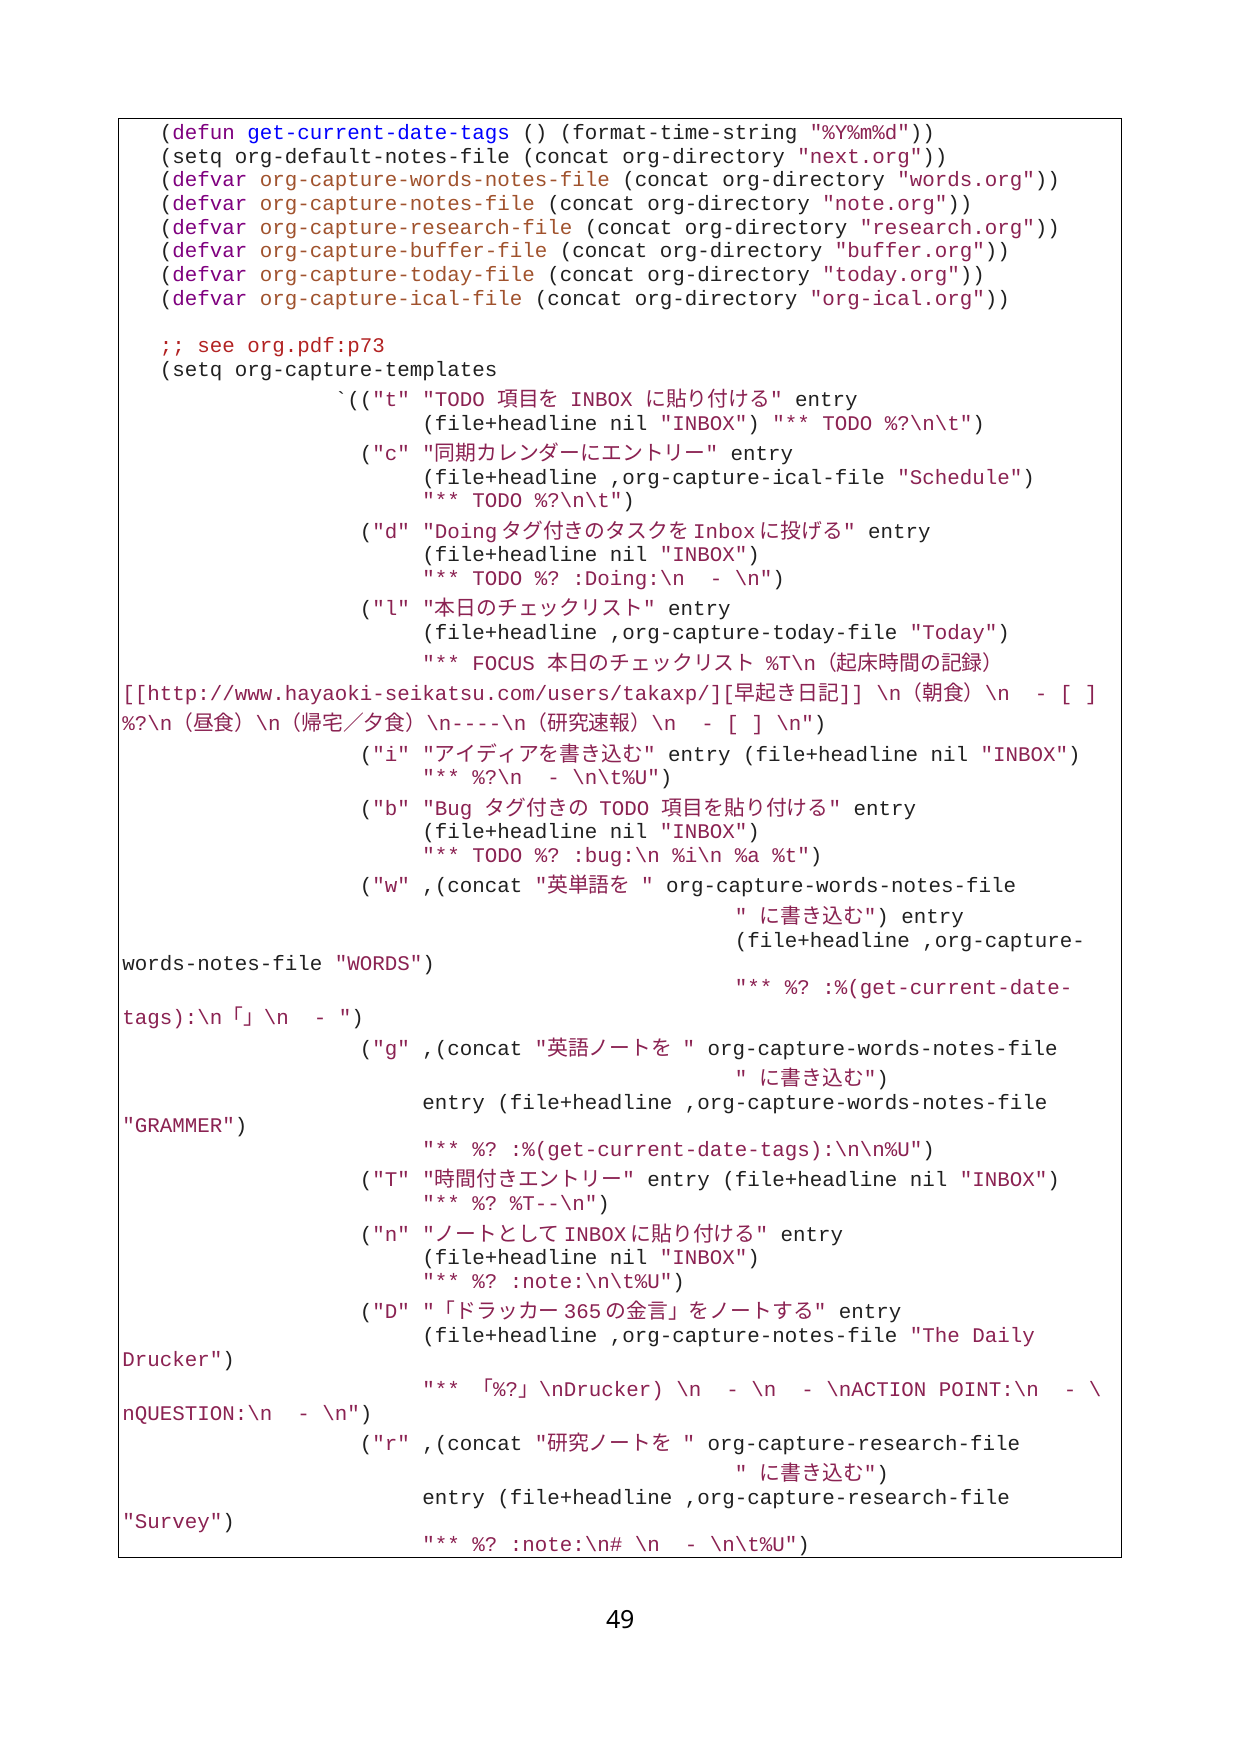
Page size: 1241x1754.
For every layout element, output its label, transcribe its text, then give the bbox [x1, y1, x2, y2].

text "** %?\n - \n\t%U") [119, 763, 1121, 787]
text (defvar org-capture-words-notes-file (concat org-directory "words.org")) [119, 165, 1121, 189]
text ("b" "Bug タグ付きの TODO 項目を貼り付ける" entry [119, 787, 1121, 817]
text ("g" ,(concat "英語ノートを " org-capture-words-notes-file [119, 1027, 1121, 1057]
text "** %? :note:\n# \n - \n\t%U") [119, 1530, 1121, 1557]
text (setq org-default-notes-file (concat org-directory "next.org")) [119, 142, 1121, 165]
text `(("t" "TODO 項目を INBOX に貼り付ける" entry [119, 378, 1121, 409]
text "** TODO %?\n\t") [119, 486, 1121, 510]
text (file+headline ,org-capture-notes-file "The Daily Drucker") [119, 1321, 1121, 1368]
text (setq org-capture-templates [119, 354, 1121, 378]
text "** %? :note:\n\t%U") [119, 1267, 1121, 1291]
text ("r" ,(concat "研究ノートを " org-capture-research-file [119, 1422, 1121, 1453]
text ("c" "同期カレンダーにエントリー" entry [119, 432, 1121, 463]
text "** %? %T--\n") [119, 1189, 1121, 1213]
text (file+headline nil "INBOX") "** TODO %?\n\t") [119, 409, 1121, 432]
text (defvar org-capture-notes-file (concat org-directory "note.org")) [119, 189, 1121, 213]
text (defvar org-capture-buffer-file (concat org-directory "buffer.org")) [119, 236, 1121, 260]
text entry (file+headline ,org-capture-research-file "Survey") [119, 1483, 1121, 1530]
text ("w" ,(concat "英単語を " org-capture-words-notes-file [119, 865, 1121, 895]
text "** 「%?」\nDrucker) \n - \n - \nACTION POINT:\n - \nQUESTION:\n - \n") [119, 1368, 1121, 1422]
text (file+headline ,org-capture-words-notes-file "WORDS") [119, 926, 1121, 973]
text ("D" "「ドラッカー365の金言」をノートする" entry [119, 1291, 1121, 1321]
text " に書き込む") entry [119, 895, 1121, 926]
text "** %? :%(get-current-date-tags):\n「」\n - ") [119, 973, 1121, 1027]
text entry (file+headline ,org-capture-words-notes-file "GRAMMER") [119, 1088, 1121, 1135]
text (file+headline ,org-capture-today-file "Today") [119, 618, 1121, 642]
text (file+headline ,org-capture-ical-file "Schedule") [119, 463, 1121, 486]
text ("d" "Doingタグ付きのタスクをInboxに投げる" entry [119, 510, 1121, 540]
text ("n" "ノートとしてINBOXに貼り付ける" entry [119, 1213, 1121, 1243]
text (defvar org-capture-ical-file (concat org-directory "org-ical.org")) [119, 284, 1121, 307]
text (file+headline nil "INBOX") [119, 1243, 1121, 1267]
text (file+headline nil "INBOX") [119, 817, 1121, 841]
text " に書き込む") [119, 1453, 1121, 1483]
text (file+headline nil "INBOX") [119, 540, 1121, 564]
text " に書き込む") [119, 1057, 1121, 1088]
text ;; see org.pdf:p73 [119, 331, 1121, 354]
text "** TODO %? :Doing:\n - \n") [119, 564, 1121, 588]
text "** TODO %? :bug:\n %i\n %a %t") [119, 841, 1121, 865]
text ("i" "アイディアを書き込む" entry (file+headline nil "INBOX") [119, 733, 1121, 763]
text (defun get-current-date-tags () (format-time-string "%Y%m%d")) [119, 119, 1121, 142]
text "** %? :%(get-current-date-tags):\n\n%U") [119, 1135, 1121, 1159]
text ("T" "時間付きエントリー" entry (file+headline nil "INBOX") [119, 1159, 1121, 1189]
text "** FOCUS 本日のチェックリスト %T\n（起床時間の記録）[[http://www.hayaoki-seikatsu.com/users/takaxp/][早起き日記]] \n（朝食）\n - [ ] %?\n（昼食）\n（帰宅／夕食）\n----\n（研究速報）\n - [ ] \n") [119, 642, 1121, 733]
text (defvar org-capture-today-file (concat org-directory "today.org")) [119, 260, 1121, 284]
text (defvar org-capture-research-file (concat org-directory "research.org")) [119, 213, 1121, 236]
text ("l" "本日のチェックリスト" entry [119, 588, 1121, 618]
